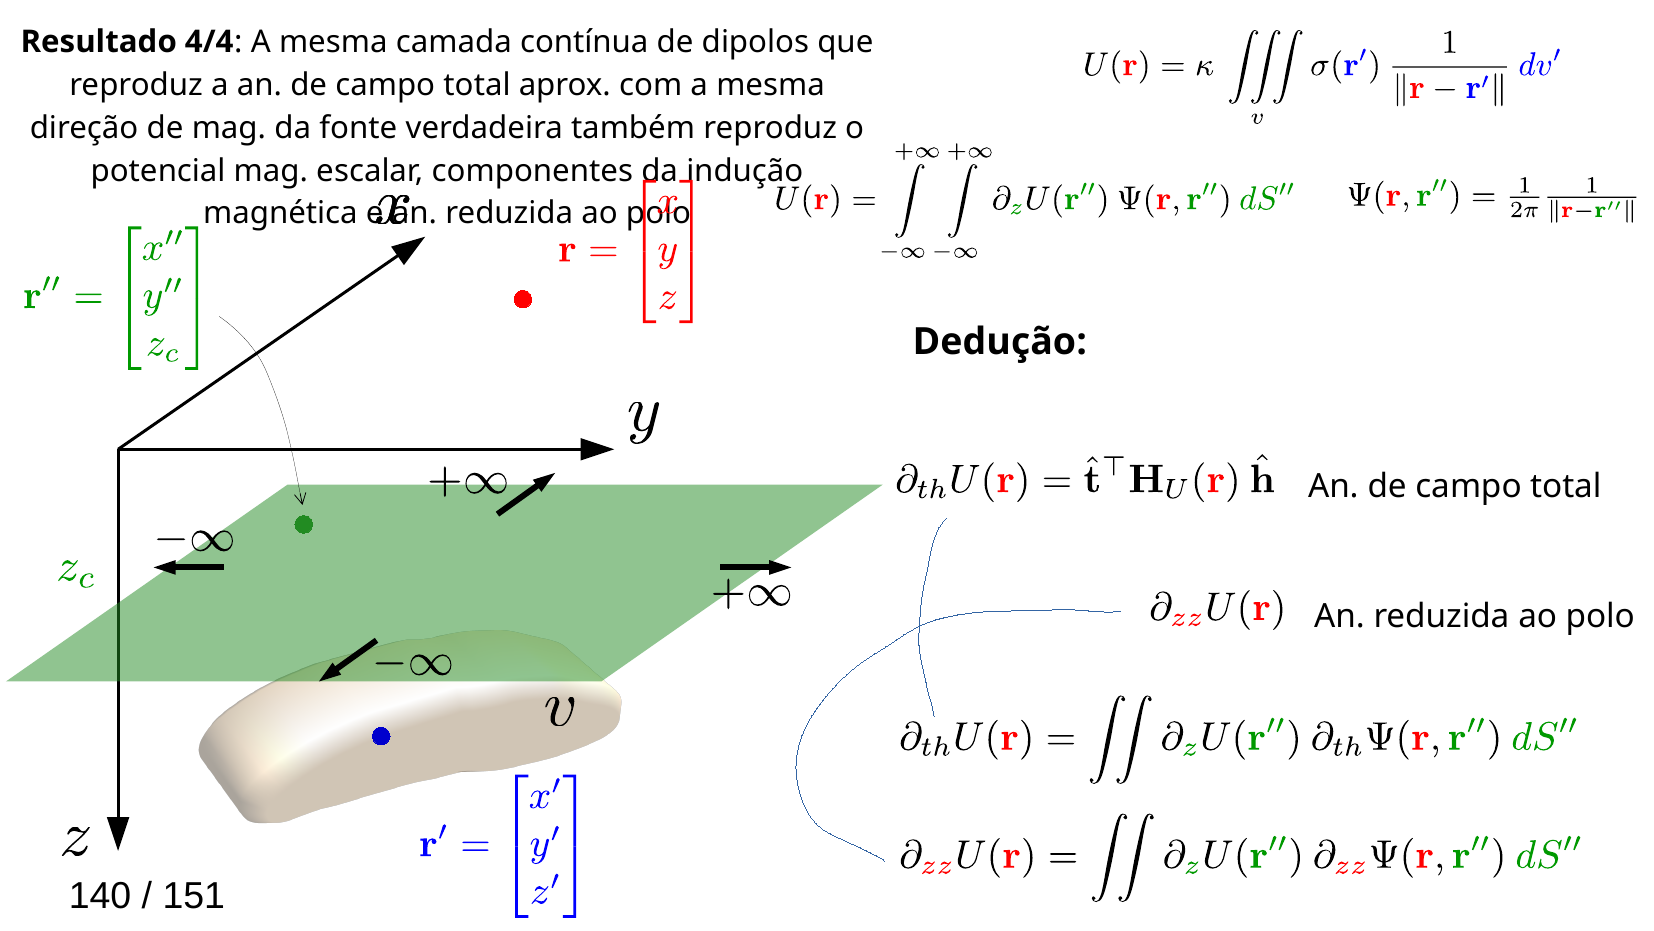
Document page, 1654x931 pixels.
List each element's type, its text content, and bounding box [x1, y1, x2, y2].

picture [893, 452, 1277, 504]
text_box [372, 727, 391, 745]
picture [708, 576, 795, 612]
text_box <number> / 151 [0, 860, 196, 931]
picture [425, 464, 512, 499]
picture [417, 773, 591, 920]
picture [21, 224, 213, 372]
text_box Dedução: [897, 307, 1107, 364]
picture [772, 141, 1296, 262]
text_box [514, 290, 532, 308]
picture [626, 402, 662, 444]
picture [897, 694, 1579, 786]
picture [59, 827, 93, 856]
picture [1147, 588, 1288, 632]
text_box Resultado 4/4: A mesma camada contínua de dipolos que reproduz a an. de campo total aprox. com a mesma direção de mag. da fonte verdadeira também reproduz o potencial mag. escalar, componentes da indução magnética e an. reduzida ao polo [5, 11, 904, 254]
picture [151, 522, 238, 557]
picture [1082, 30, 1561, 124]
picture [369, 646, 456, 681]
text_box An. de campo total [1293, 454, 1630, 507]
picture [543, 697, 578, 726]
picture [56, 560, 95, 588]
picture [374, 195, 413, 224]
text_box An. reduzida ao polo [1299, 584, 1638, 637]
picture [1346, 177, 1637, 223]
text_box [5, 484, 883, 682]
picture [556, 178, 708, 325]
picture [897, 812, 1583, 904]
